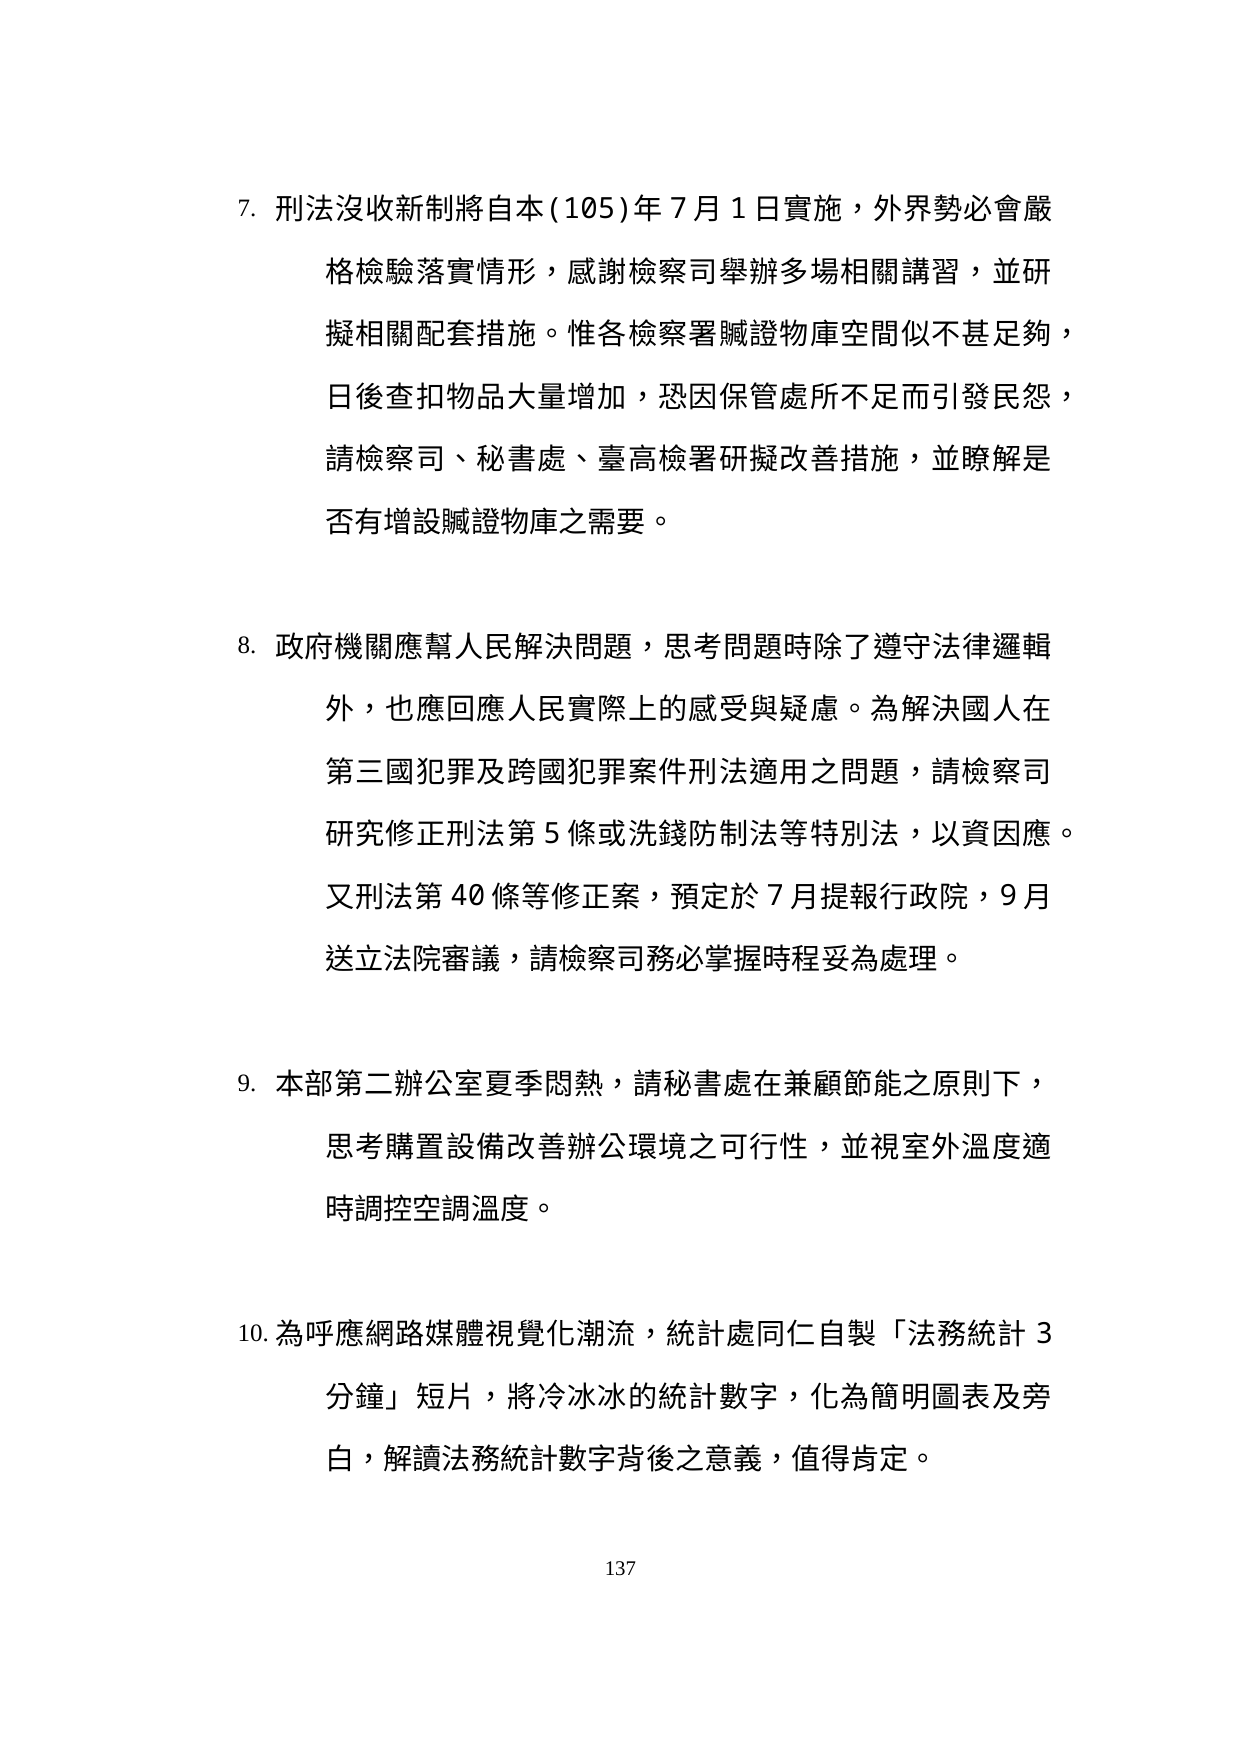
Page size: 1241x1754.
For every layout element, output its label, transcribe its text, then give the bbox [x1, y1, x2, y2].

list 為呼應網路媒體視覺化潮流，統計處同仁自製「法務統計3分鐘」短片，將冷冰冰的統計數字，化為簡明圖表及旁白，解讀法務統計數字背後之意義，值得肯定。 [237, 1290, 1053, 1478]
list 本部第二辦公室夏季悶熱，請秘書處在兼顧節能之原則下，思考購置設備改善辦公環境之可行性，並視室外溫度適時調控空調溫度。 [237, 1040, 1053, 1228]
list 政府機關應幫人民解決問題，思考問題時除了遵守法律邏輯外，也應回應人民實際上的感受與疑慮。為解決國人在第三國犯罪及跨國犯罪案件刑法適用之問題，請檢察司研究修正刑法第5條或洗錢防制法等特別法，以資因應。又刑法第40條等修正案，預定於7月提報行政院，9月送立法院審議，請檢察司務必掌握時程妥為處理。 [237, 603, 1053, 978]
list 刑法沒收新制將自本(105)年7月1日實施，外界勢必會嚴格檢驗落實情形，感謝檢察司舉辦多場相關講習，並研擬相關配套措施。惟各檢察署贓證物庫空間似不甚足夠，日後查扣物品大量增加，恐因保管處所不足而引發民怨，請檢察司、秘書處、臺高檢署研擬改善措施，並瞭解是否有增設贓證物庫之需要。 [237, 165, 1053, 540]
